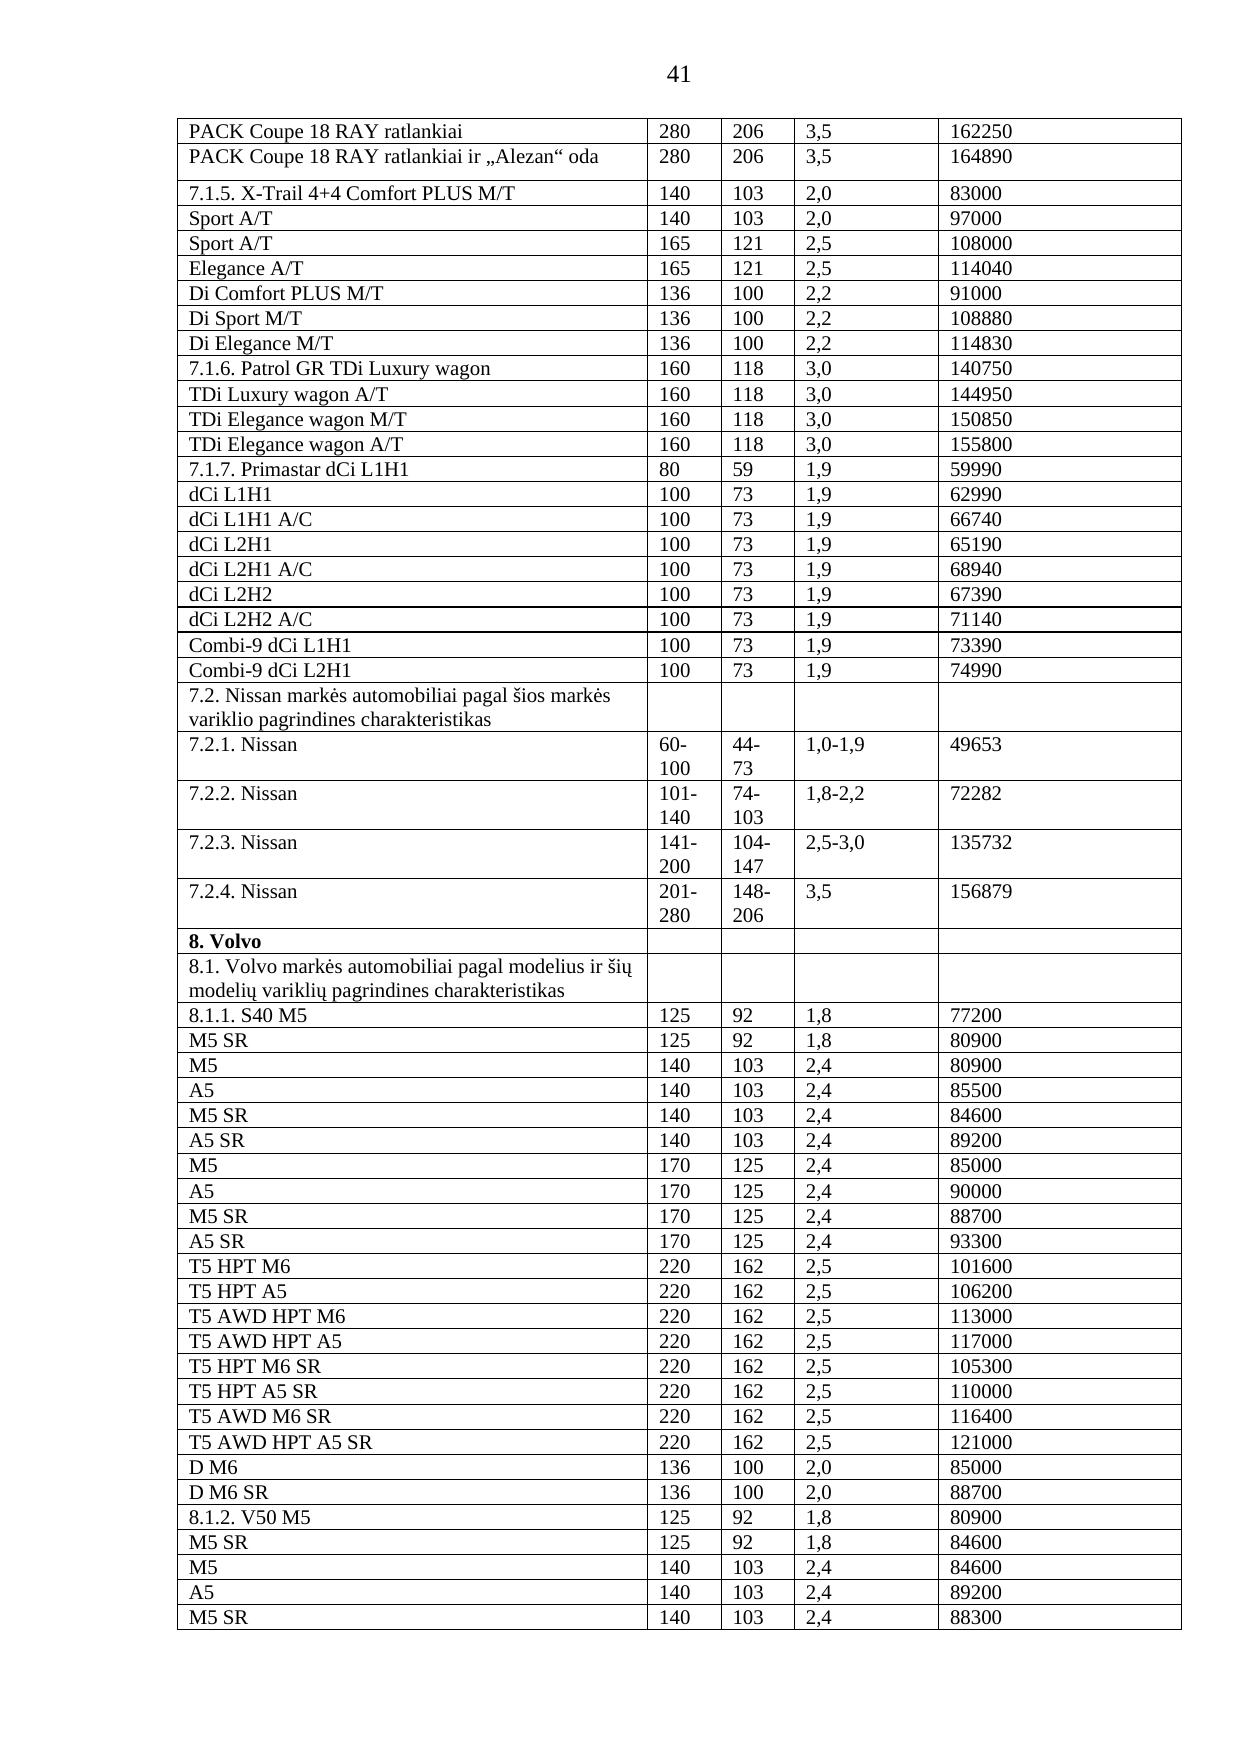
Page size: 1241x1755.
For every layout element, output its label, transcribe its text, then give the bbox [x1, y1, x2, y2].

table_cell 220 [648, 1379, 721, 1403]
table_cell 2,5 [795, 256, 938, 280]
table_cell [648, 929, 721, 953]
table_cell 71140 [939, 608, 1181, 631]
table_cell D M6 SR [178, 1480, 647, 1504]
table_cell 2,5 [795, 1329, 938, 1353]
table_cell 80 [648, 457, 721, 481]
table_cell 2,5 [795, 1430, 938, 1454]
table_cell M5 [178, 1053, 647, 1077]
table_cell 85000 [939, 1154, 1181, 1177]
table_cell 140750 [939, 356, 1181, 380]
table_cell M5 [178, 1154, 647, 1177]
table_cell 3,5 [795, 144, 938, 179]
table_cell 7.2.4. Nissan [178, 879, 647, 927]
table_cell 1,9 [795, 658, 938, 682]
table_cell 3,0 [795, 407, 938, 431]
table_cell 121 [722, 231, 794, 255]
table_cell 2,4 [795, 1154, 938, 1177]
table_cell 77200 [939, 1003, 1181, 1027]
table_cell 8.1.2. V50 M5 [178, 1505, 647, 1529]
table_cell 2,2 [795, 306, 938, 330]
table_cell 100 [648, 507, 721, 531]
table_cell 113000 [939, 1304, 1181, 1328]
table_cell 125 [648, 1028, 721, 1052]
table_cell 1,9 [795, 482, 938, 506]
table_cell 7.1.5. X-Trail 4+4 Comfort PLUS M/T [178, 181, 647, 205]
table_cell 2,4 [795, 1179, 938, 1203]
table_cell 1,0-1,9 [795, 732, 938, 780]
table_cell 73 [722, 582, 794, 606]
table_cell A5 [178, 1580, 647, 1604]
table_cell [795, 954, 938, 1002]
table_cell 101600 [939, 1254, 1181, 1278]
table_cell 92 [722, 1028, 794, 1052]
table_cell 165 [648, 231, 721, 255]
table_cell 136 [648, 1480, 721, 1504]
table_cell 206 [722, 144, 794, 179]
table_cell 103 [722, 1128, 794, 1152]
table_cell 2,4 [795, 1229, 938, 1253]
table_cell 121 [722, 256, 794, 280]
table_cell 103 [722, 1053, 794, 1077]
table_cell [722, 683, 794, 731]
table_cell 160 [648, 407, 721, 431]
table_cell 140 [648, 1605, 721, 1629]
table_cell 140 [648, 1078, 721, 1102]
table_cell 1,8-2,2 [795, 781, 938, 829]
table_cell 7.2.1. Nissan [178, 732, 647, 780]
table_cell 117000 [939, 1329, 1181, 1353]
table_cell 206 [722, 119, 794, 143]
table_cell T5 AWD HPT A5 SR [178, 1430, 647, 1454]
table_cell 85000 [939, 1455, 1181, 1479]
table_cell 100 [648, 633, 721, 657]
table_cell dCi L2H1 [178, 532, 647, 556]
table_cell 93300 [939, 1229, 1181, 1253]
table_cell TDi Elegance wagon M/T [178, 407, 647, 431]
table_cell 136 [648, 281, 721, 305]
table_cell 136 [648, 306, 721, 330]
table_cell 140 [648, 1580, 721, 1604]
table_cell 8.1. Volvo markės automobiliai pagal modelius ir šių modelių variklių pagrindines charakteristikas [178, 954, 647, 1002]
table_cell 103 [722, 206, 794, 230]
table_cell 101-140 [648, 781, 721, 829]
table_cell 2,5 [795, 1279, 938, 1303]
table_cell T5 HPT A5 SR [178, 1379, 647, 1403]
table_cell 73 [722, 633, 794, 657]
table_cell 92 [722, 1530, 794, 1554]
table_cell 88700 [939, 1480, 1181, 1504]
table_cell 8. Volvo [178, 929, 647, 953]
table_cell T5 AWD M6 SR [178, 1405, 647, 1428]
table_cell M5 SR [178, 1103, 647, 1127]
table_cell 67390 [939, 582, 1181, 606]
table_cell 2,4 [795, 1204, 938, 1228]
table_cell 125 [648, 1505, 721, 1529]
table_cell 84600 [939, 1103, 1181, 1127]
table_cell D M6 [178, 1455, 647, 1479]
table_cell 103 [722, 1580, 794, 1604]
table_cell 100 [722, 1480, 794, 1504]
table_cell 125 [648, 1003, 721, 1027]
table_cell T5 AWD HPT A5 [178, 1329, 647, 1353]
table_cell 3,0 [795, 381, 938, 406]
table_cell 2,4 [795, 1580, 938, 1604]
table_cell 73390 [939, 633, 1181, 657]
table_cell 162 [722, 1354, 794, 1378]
table_cell 80900 [939, 1028, 1181, 1052]
table_cell 2,5 [795, 1379, 938, 1403]
table_cell 2,4 [795, 1555, 938, 1579]
table_cell 1,9 [795, 608, 938, 631]
table_cell 100 [648, 482, 721, 506]
table_cell 49653 [939, 732, 1181, 780]
table_cell 91000 [939, 281, 1181, 305]
table_cell 2,2 [795, 331, 938, 355]
table_cell 140 [648, 1128, 721, 1152]
table_cell T5 AWD HPT M6 [178, 1304, 647, 1328]
table_cell 118 [722, 432, 794, 456]
table_cell 1,8 [795, 1003, 938, 1027]
table_cell dCi L2H2 A/C [178, 608, 647, 631]
table_cell 135732 [939, 830, 1181, 878]
table_cell Combi-9 dCi L1H1 [178, 633, 647, 657]
table_cell 144950 [939, 381, 1181, 406]
table_cell 100 [722, 281, 794, 305]
table_cell 100 [648, 582, 721, 606]
table_cell 220 [648, 1405, 721, 1428]
table_cell T5 HPT M6 [178, 1254, 647, 1278]
table_cell 164890 [939, 144, 1181, 179]
table_cell 103 [722, 1103, 794, 1127]
table_cell [795, 683, 938, 731]
table_cell 114040 [939, 256, 1181, 280]
table_cell Sport A/T [178, 231, 647, 255]
table_cell 121000 [939, 1430, 1181, 1454]
table_cell TDi Elegance wagon A/T [178, 432, 647, 456]
table_cell 1,9 [795, 582, 938, 606]
table_cell 59 [722, 457, 794, 481]
table_cell [795, 929, 938, 953]
table_cell 114830 [939, 331, 1181, 355]
table_cell 100 [648, 608, 721, 631]
table_cell 118 [722, 356, 794, 380]
table_cell 103 [722, 1555, 794, 1579]
table_cell [648, 954, 721, 1002]
table_cell 220 [648, 1354, 721, 1378]
table_cell 73 [722, 557, 794, 581]
table_cell 201-280 [648, 879, 721, 927]
table_cell 8.1.1. S40 M5 [178, 1003, 647, 1027]
table_cell 2,5 [795, 1254, 938, 1278]
table_cell 84600 [939, 1555, 1181, 1579]
table_cell Combi-9 dCi L2H1 [178, 658, 647, 682]
table_cell 80900 [939, 1053, 1181, 1077]
table_cell 104-147 [722, 830, 794, 878]
table_cell 97000 [939, 206, 1181, 230]
table_cell 2,2 [795, 281, 938, 305]
table_cell [939, 954, 1181, 1002]
table_cell 80900 [939, 1505, 1181, 1529]
table_cell 220 [648, 1279, 721, 1303]
table_cell 1,9 [795, 532, 938, 556]
table_cell 92 [722, 1003, 794, 1027]
table_cell 100 [648, 658, 721, 682]
table_cell 7.2.2. Nissan [178, 781, 647, 829]
table_cell 156879 [939, 879, 1181, 927]
table_cell M5 SR [178, 1605, 647, 1629]
table_cell 148-206 [722, 879, 794, 927]
table_cell 7.2.3. Nissan [178, 830, 647, 878]
table_cell 125 [648, 1530, 721, 1554]
table_cell 2,4 [795, 1078, 938, 1102]
table_cell 74-103 [722, 781, 794, 829]
table_cell 162 [722, 1304, 794, 1328]
table_cell 60-100 [648, 732, 721, 780]
table_cell 162 [722, 1430, 794, 1454]
table_cell 125 [722, 1229, 794, 1253]
table_cell 220 [648, 1254, 721, 1278]
table_cell 2,5 [795, 1354, 938, 1378]
table_cell 125 [722, 1179, 794, 1203]
table_cell M5 [178, 1555, 647, 1579]
table_cell 162 [722, 1279, 794, 1303]
table_cell 100 [722, 1455, 794, 1479]
table_cell 1,9 [795, 633, 938, 657]
table_cell 2,5-3,0 [795, 830, 938, 878]
table_cell PACK Coupe 18 RAY ratlankiai [178, 119, 647, 143]
table_cell 140 [648, 181, 721, 205]
table_cell 162 [722, 1379, 794, 1403]
table_cell 280 [648, 144, 721, 179]
table_cell 105300 [939, 1354, 1181, 1378]
table_cell A5 [178, 1179, 647, 1203]
table_cell [939, 929, 1181, 953]
table_cell 2,0 [795, 181, 938, 205]
table_cell 220 [648, 1430, 721, 1454]
table_cell 73 [722, 532, 794, 556]
table_cell 2,4 [795, 1605, 938, 1629]
table_cell T5 HPT A5 [178, 1279, 647, 1303]
table_cell [722, 954, 794, 1002]
table_cell 3,0 [795, 432, 938, 456]
table_cell 2,4 [795, 1053, 938, 1077]
table_cell 84600 [939, 1530, 1181, 1554]
table_cell 118 [722, 407, 794, 431]
table_cell 125 [722, 1204, 794, 1228]
table_cell 66740 [939, 507, 1181, 531]
table_cell 108880 [939, 306, 1181, 330]
table_cell TDi Luxury wagon A/T [178, 381, 647, 406]
table_cell 140 [648, 1555, 721, 1579]
table_cell 1,9 [795, 557, 938, 581]
table_cell 220 [648, 1329, 721, 1353]
table_cell 162 [722, 1405, 794, 1428]
table_cell Di Sport M/T [178, 306, 647, 330]
table_cell 7.1.7. Primastar dCi L1H1 [178, 457, 647, 481]
table_cell 150850 [939, 407, 1181, 431]
table_cell 100 [722, 306, 794, 330]
table_cell 2,5 [795, 1405, 938, 1428]
table_cell 136 [648, 331, 721, 355]
table_cell 103 [722, 1078, 794, 1102]
table_cell dCi L2H2 [178, 582, 647, 606]
table_cell 7.2. Nissan markės automobiliai pagal šios markės variklio pagrindines charakteristikas [178, 683, 647, 731]
table_cell 118 [722, 381, 794, 406]
table_cell 2,0 [795, 1455, 938, 1479]
table_cell 7.1.6. Patrol GR TDi Luxury wagon [178, 356, 647, 380]
table_cell 72282 [939, 781, 1181, 829]
table_cell M5 SR [178, 1028, 647, 1052]
table_cell 85500 [939, 1078, 1181, 1102]
table_cell 165 [648, 256, 721, 280]
table_cell 100 [648, 532, 721, 556]
table_cell A5 [178, 1078, 647, 1102]
table_cell 59990 [939, 457, 1181, 481]
table_cell 140 [648, 1103, 721, 1127]
table_cell PACK Coupe 18 RAY ratlankiai ir „Alezan“ oda [178, 144, 647, 179]
table_cell M5 SR [178, 1530, 647, 1554]
table_cell 73 [722, 482, 794, 506]
table_cell 2,5 [795, 1304, 938, 1328]
table_cell [648, 683, 721, 731]
table_cell Elegance A/T [178, 256, 647, 280]
table_cell 1,8 [795, 1028, 938, 1052]
table_cell dCi L1H1 [178, 482, 647, 506]
table_cell 125 [722, 1154, 794, 1177]
table_cell 280 [648, 119, 721, 143]
table_cell 62990 [939, 482, 1181, 506]
table_cell 73 [722, 608, 794, 631]
table_cell A5 SR [178, 1128, 647, 1152]
table_cell 2,0 [795, 206, 938, 230]
table_cell [939, 683, 1181, 731]
table_cell 89200 [939, 1580, 1181, 1604]
table_cell 88300 [939, 1605, 1181, 1629]
table_cell 2,0 [795, 1480, 938, 1504]
table_cell 136 [648, 1455, 721, 1479]
table_cell 2,4 [795, 1103, 938, 1127]
table_cell 1,8 [795, 1530, 938, 1554]
table_cell 110000 [939, 1379, 1181, 1403]
table_cell 100 [648, 557, 721, 581]
table_cell 1,8 [795, 1505, 938, 1529]
table_cell M5 SR [178, 1204, 647, 1228]
table_cell 162 [722, 1329, 794, 1353]
table_cell Di Elegance M/T [178, 331, 647, 355]
table_cell 1,9 [795, 507, 938, 531]
table_cell 108000 [939, 231, 1181, 255]
table_cell Di Comfort PLUS M/T [178, 281, 647, 305]
table_cell 155800 [939, 432, 1181, 456]
table_cell 92 [722, 1505, 794, 1529]
table_cell 100 [722, 331, 794, 355]
table_cell T5 HPT M6 SR [178, 1354, 647, 1378]
table_cell 170 [648, 1229, 721, 1253]
table_cell A5 SR [178, 1229, 647, 1253]
table_cell 220 [648, 1304, 721, 1328]
table_cell dCi L2H1 A/C [178, 557, 647, 581]
table_cell 88700 [939, 1204, 1181, 1228]
table_cell 2,4 [795, 1128, 938, 1152]
table_cell 3,5 [795, 119, 938, 143]
table_cell 170 [648, 1154, 721, 1177]
table_cell 65190 [939, 532, 1181, 556]
table_cell 160 [648, 381, 721, 406]
table_cell 90000 [939, 1179, 1181, 1203]
table_cell 140 [648, 1053, 721, 1077]
table_cell 103 [722, 181, 794, 205]
table_cell Sport A/T [178, 206, 647, 230]
table_cell 73 [722, 507, 794, 531]
table_cell 170 [648, 1179, 721, 1203]
table_cell 74990 [939, 658, 1181, 682]
table_cell 2,5 [795, 231, 938, 255]
table_cell 103 [722, 1605, 794, 1629]
table_cell 3,0 [795, 356, 938, 380]
table_cell 140 [648, 206, 721, 230]
table_cell dCi L1H1 A/C [178, 507, 647, 531]
table_cell 162 [722, 1254, 794, 1278]
table_cell 68940 [939, 557, 1181, 581]
table_cell 106200 [939, 1279, 1181, 1303]
table_cell 1,9 [795, 457, 938, 481]
table_cell 89200 [939, 1128, 1181, 1152]
table_cell 83000 [939, 181, 1181, 205]
table_cell 3,5 [795, 879, 938, 927]
table_cell 160 [648, 432, 721, 456]
table_cell 162250 [939, 119, 1181, 143]
table_cell 160 [648, 356, 721, 380]
table_cell 141-200 [648, 830, 721, 878]
table_cell 44- 73 [722, 732, 794, 780]
table_cell 116400 [939, 1405, 1181, 1428]
table_cell [722, 929, 794, 953]
table_cell 170 [648, 1204, 721, 1228]
table_cell 73 [722, 658, 794, 682]
